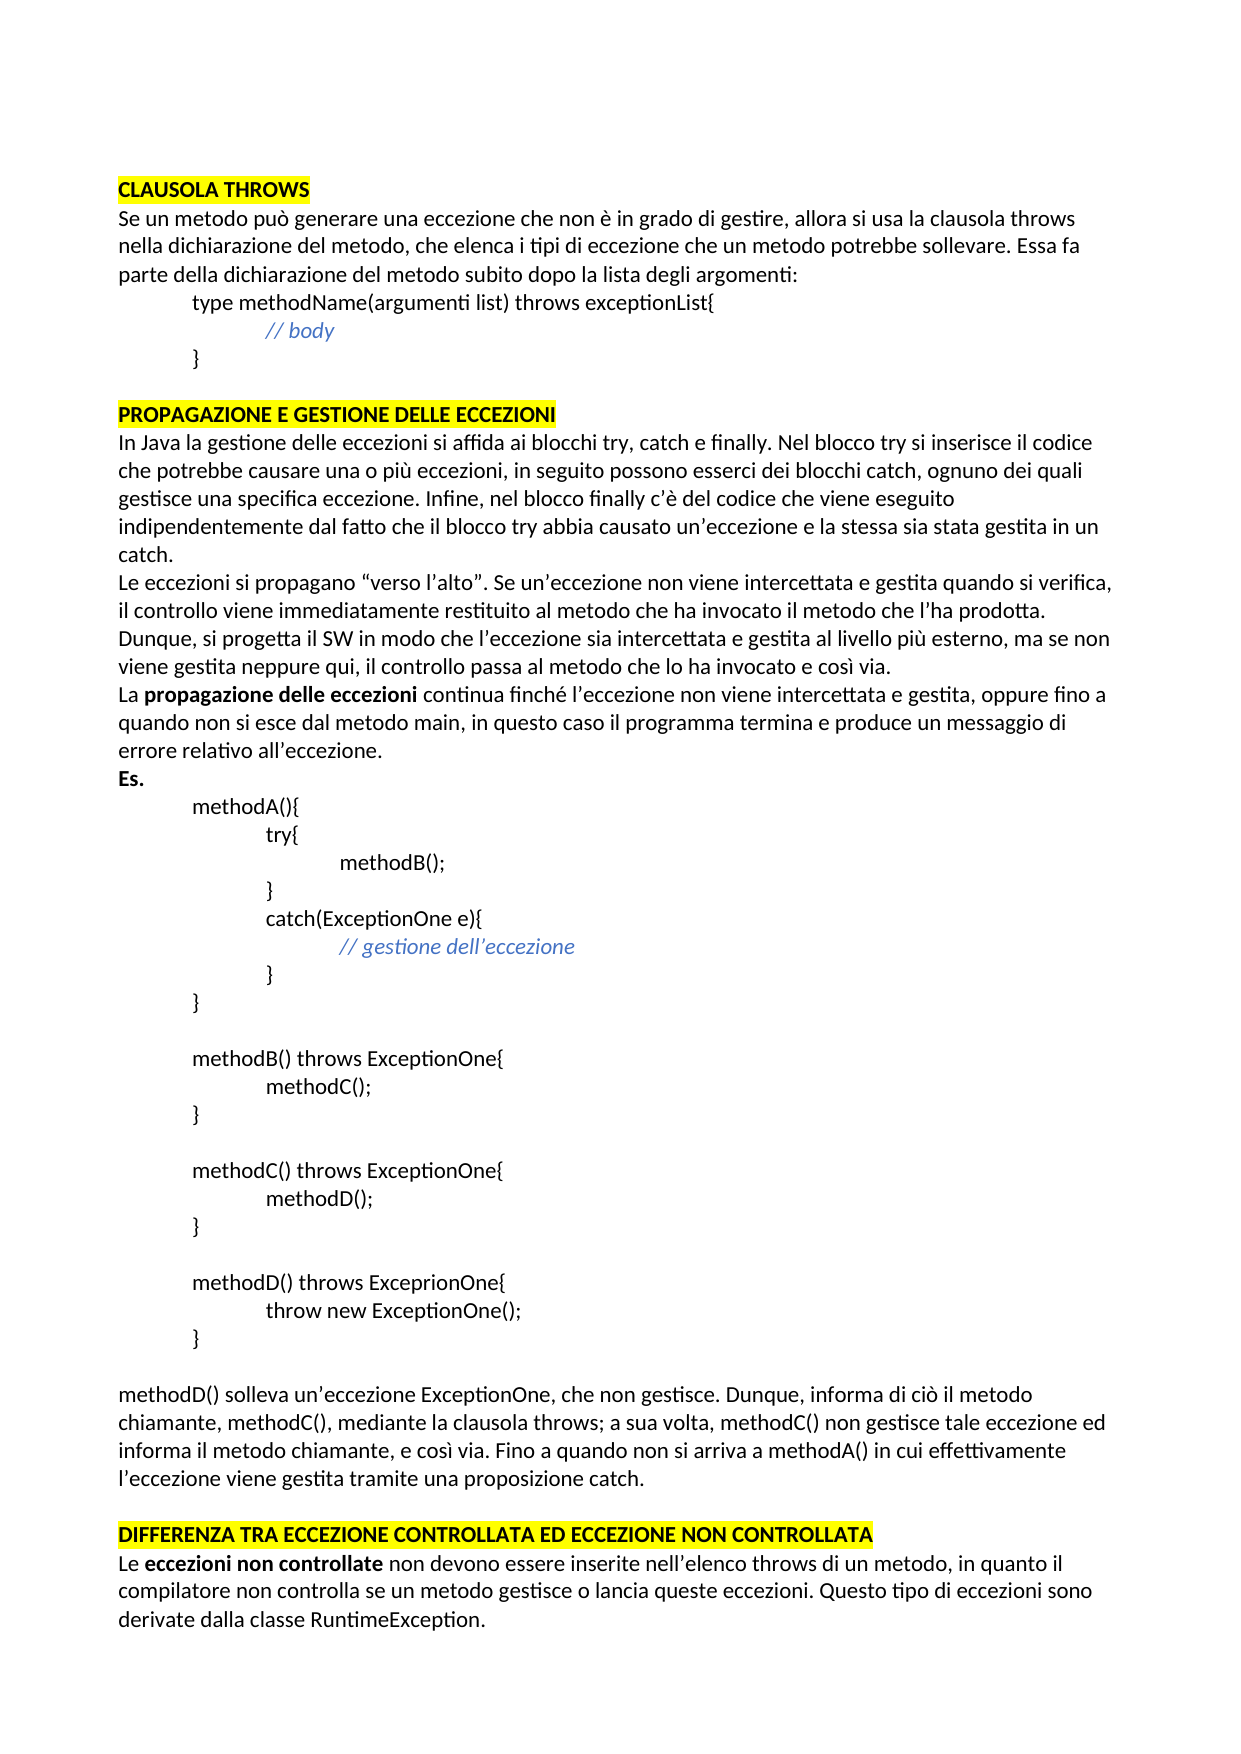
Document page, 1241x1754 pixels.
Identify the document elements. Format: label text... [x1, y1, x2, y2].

text // body [118, 316, 1122, 344]
text methodD() solleva un’eccezione ExceptionOne, che non gestisce. Dunque, informa di ciò il metodo chiamante, methodC(), mediante la clausola throws; a sua volta, methodC() non gestisce tale eccezione ed informa il metodo chiamante, e così via. Fino a quando non si arriva a methodA() in cui effettivamente l’eccezione viene gestita tramite una proposizione catch. [118, 1381, 1122, 1493]
text throw new ExceptionOne(); [118, 1296, 1122, 1324]
text PROPAGAZIONE E GESTIONE DELLE ECCEZIONI [118, 400, 1122, 428]
text } [118, 988, 1122, 1016]
text methodC() throws ExceptionOne{ [118, 1156, 1122, 1184]
text Se un metodo può generare una eccezione che non è in grado di gestire, allora si usa la clausola throws nella dichiarazione del metodo, che elenca i tipi di eccezione che un metodo potrebbe sollevare. Essa fa parte della dichiarazione del metodo subito dopo la lista degli argomenti: [118, 204, 1122, 288]
text } [118, 876, 1122, 904]
text Le eccezioni si propagano “verso l’alto”. Se un’eccezione non viene intercettata e gestita quando si verifica, il controllo viene immediatamente restituito al metodo che ha invocato il metodo che l’ha prodotta. Dunque, si progetta il SW in modo che l’eccezione sia intercettata e gestita al livello più esterno, ma se non viene gestita neppure qui, il controllo passa al metodo che lo ha invocato e così via. [118, 568, 1122, 680]
text methodB(); [118, 848, 1122, 876]
text Es. [118, 764, 1122, 792]
text } [118, 344, 1122, 372]
text methodD(); [118, 1184, 1122, 1212]
text DIFFERENZA TRA ECCEZIONE CONTROLLATA ED ECCEZIONE NON CONTROLLATA [118, 1521, 1122, 1549]
text } [118, 1212, 1122, 1240]
text Le eccezioni non controllate non devono essere inserite nell’elenco throws di un metodo, in quanto il compilatore non controlla se un metodo gestisce o lancia queste eccezioni. Questo tipo di eccezioni sono derivate dalla classe RuntimeException. [118, 1549, 1122, 1633]
text } [118, 960, 1122, 988]
text type methodName(argumenti list) throws exceptionList{ [118, 288, 1122, 316]
text In Java la gestione delle eccezioni si affida ai blocchi try, catch e finally. Nel blocco try si inserisce il codice che potrebbe causare una o più eccezioni, in seguito possono esserci dei blocchi catch, ognuno dei quali gestisce una specifica eccezione. Infine, nel blocco finally c’è del codice che viene eseguito indipendentemente dal fatto che il blocco try abbia causato un’eccezione e la stessa sia stata gestita in un catch. [118, 428, 1122, 568]
text La propagazione delle eccezioni continua finché l’eccezione non viene intercettata e gestita, oppure fino a quando non si esce dal metodo main, in questo caso il programma termina e produce un messaggio di errore relativo all’eccezione. [118, 680, 1122, 764]
text CLAUSOLA THROWS [118, 176, 1122, 204]
text methodA(){ [118, 792, 1122, 820]
text methodC(); [118, 1072, 1122, 1100]
text // gestione dell’eccezione [118, 932, 1122, 960]
text methodB() throws ExceptionOne{ [118, 1044, 1122, 1072]
text try{ [118, 820, 1122, 848]
text catch(ExceptionOne e){ [118, 904, 1122, 932]
text } [118, 1100, 1122, 1128]
text methodD() throws ExceprionOne{ [118, 1268, 1122, 1296]
text } [118, 1324, 1122, 1352]
